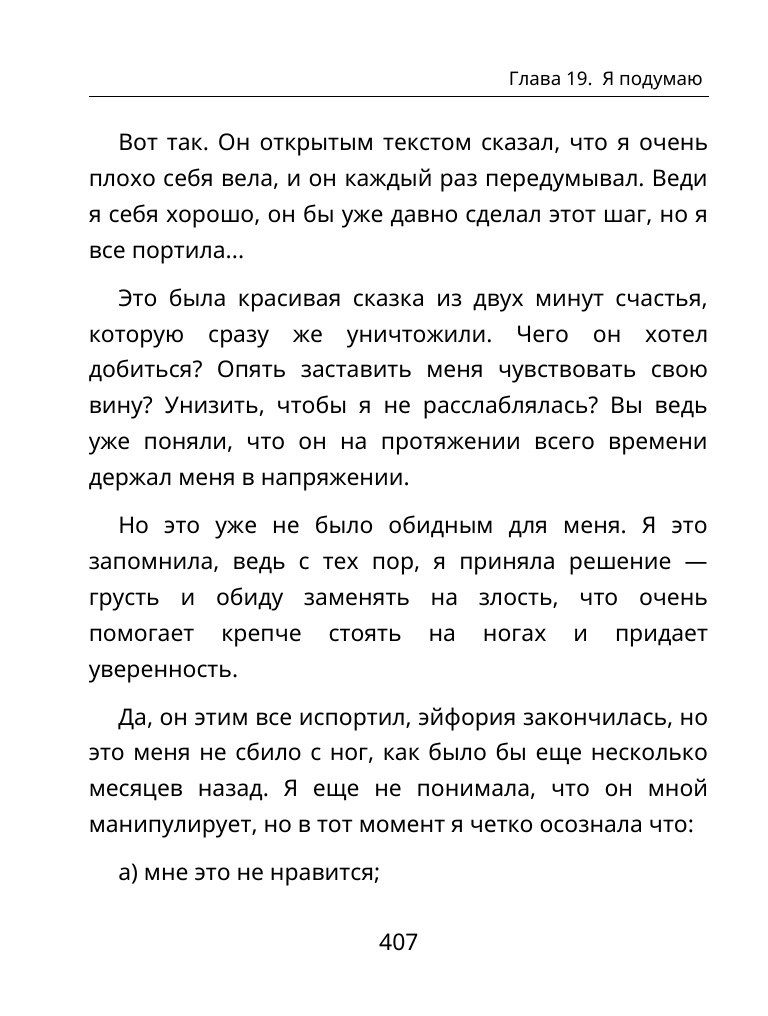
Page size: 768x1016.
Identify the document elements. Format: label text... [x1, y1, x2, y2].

text Но это уже не было обидным для меня. Я это запомнила, ведь с тех пор, я приняла решение — грусть и обиду заменять на злость, что очень помогает крепче стоять на ногах и придает уверенность. [88, 509, 709, 684]
text Да, он этим все испортил, эйфория закончилась, но это меня не сбило с ног, как было бы еще несколько месяцев назад. Я еще не понимала, что он мной манипулирует, но в тот момент я четко осознала что: [88, 700, 709, 839]
text Это была красивая сказка из двух минут счастья, которую сразу же уничтожили. Чего он хотел добиться? Опять заставить меня чувствовать свою вину? Унизить, чтобы я не расслаблялась? Вы ведь уже поняли, что он на протяжении всего времени держал меня в напряжении. [88, 282, 709, 492]
text Вот так. Он открытым текстом сказал, что я очень плохо себя вела, и он каждый раз передумывал. Веди я себя хорошо, он бы уже давно сделал этот шаг, но я все портила... [88, 126, 709, 265]
text а) мне это не нравится; [88, 856, 709, 887]
